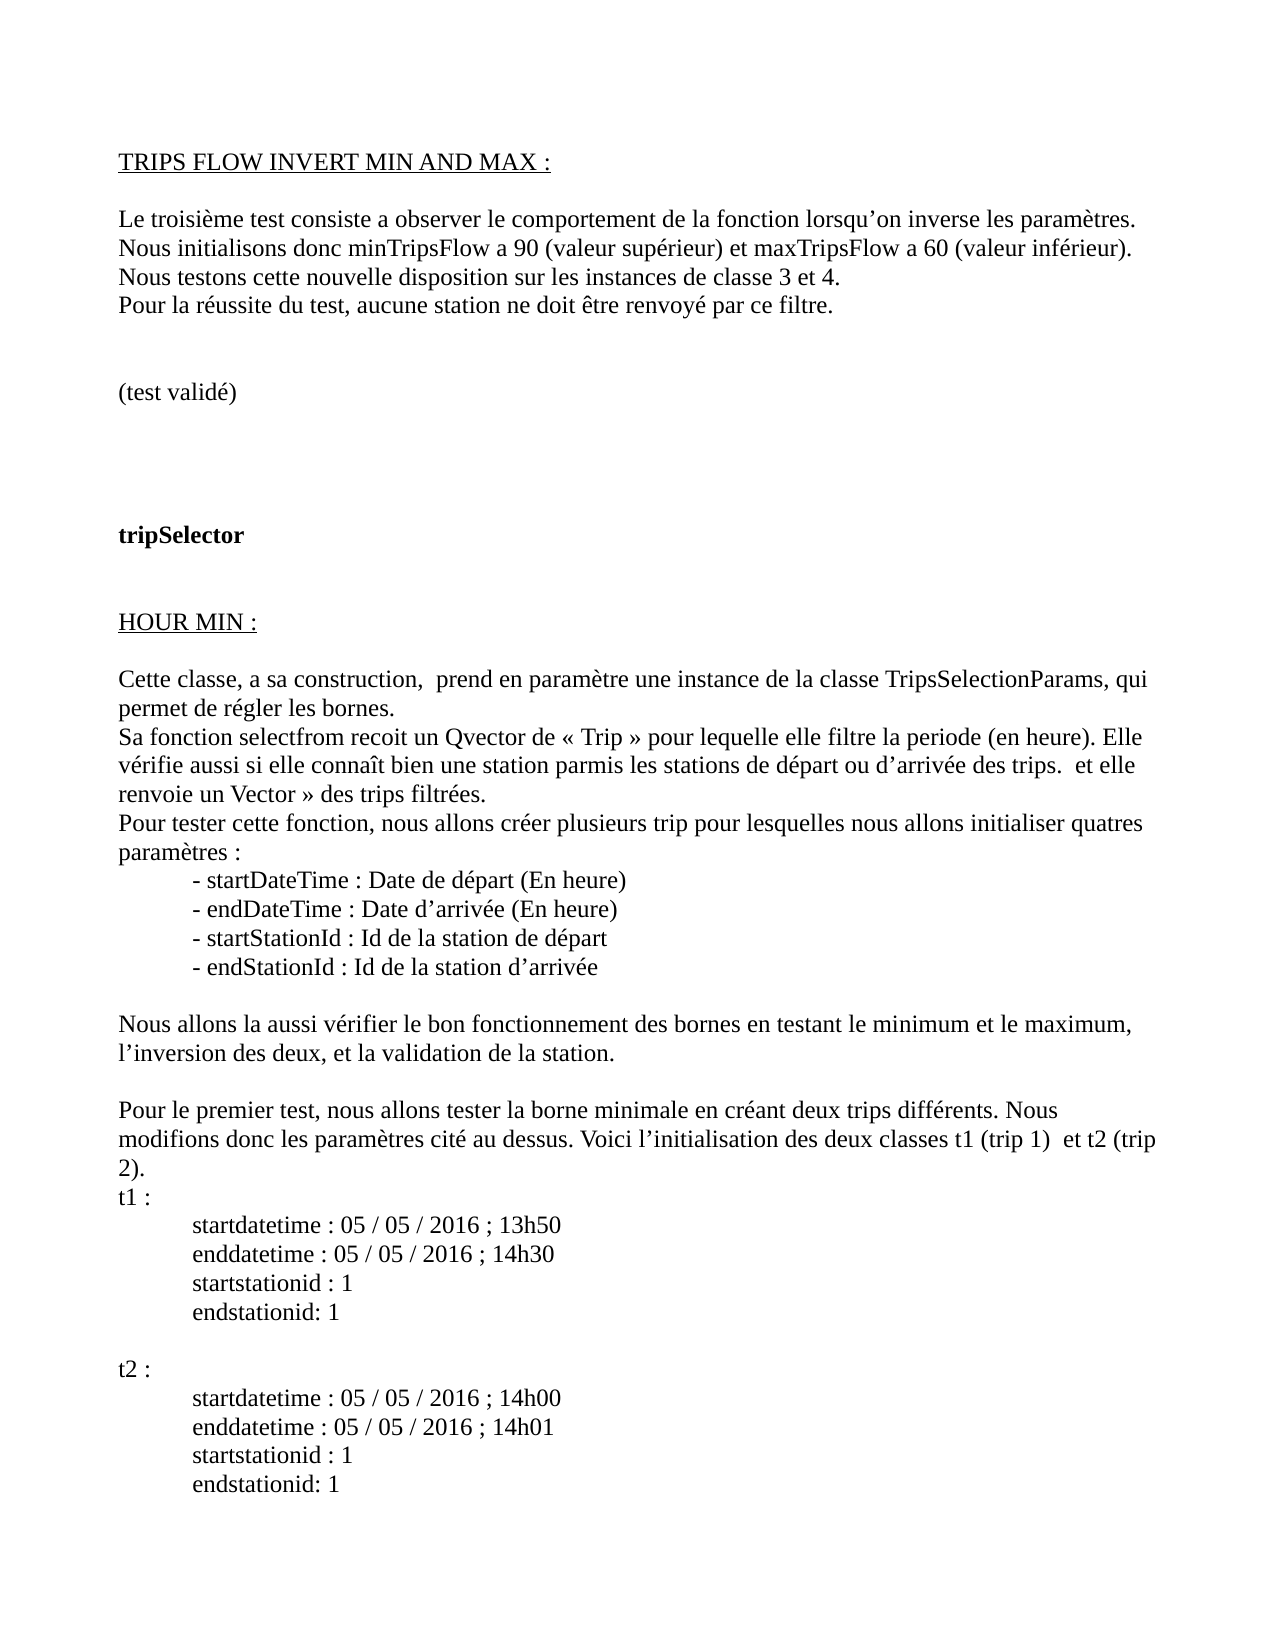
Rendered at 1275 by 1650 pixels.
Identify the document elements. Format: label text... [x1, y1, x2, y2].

text TRIPS FLOW INVERT MIN AND MAX : [118, 147, 1157, 176]
text t2 : [118, 1354, 1157, 1383]
text Pour tester cette fonction, nous allons créer plusieurs trip pour lesquelles nous allons initialiser quatres paramètres : [118, 808, 1157, 866]
text (test validé) [118, 377, 1157, 406]
text startstationid : 1 [118, 1268, 1157, 1297]
text Sa fonction selectfrom recoit un Qvector de « Trip » pour lequelle elle filtre la periode (en heure). Elle vérifie aussi si elle connaît bien une station parmis les stations de départ ou d’arrivée des trips. et elle renvoie un Vector » des trips filtrées. [118, 722, 1157, 808]
text startdatetime : 05 / 05 / 2016 ; 13h50 [118, 1211, 1157, 1239]
text enddatetime : 05 / 05 / 2016 ; 14h01 [118, 1412, 1157, 1441]
text endstationid: 1 [118, 1469, 1157, 1498]
text Pour la réussite du test, aucune station ne doit être renvoyé par ce filtre. [118, 291, 1157, 319]
text enddatetime : 05 / 05 / 2016 ; 14h30 [118, 1239, 1157, 1268]
text Nous allons la aussi vérifier le bon fonctionnement des bornes en testant le minimum et le maximum, l’inversion des deux, et la validation de la station. [118, 1009, 1157, 1067]
text endstationid: 1 [118, 1297, 1157, 1326]
text Le troisième test consiste a observer le comportement de la fonction lorsqu’on inverse les paramètres. [118, 204, 1157, 233]
text Nous initialisons donc minTripsFlow a 90 (valeur supérieur) et maxTripsFlow a 60 (valeur inférieur). [118, 233, 1157, 262]
text HOUR MIN : [118, 607, 1157, 636]
text - endDateTime : Date d’arrivée (En heure) [118, 894, 1157, 923]
text Cette classe, a sa construction, prend en paramètre une instance de la classe TripsSelectionParams, qui permet de régler les bornes. [118, 664, 1157, 722]
text - endStationId : Id de la station d’arrivée [118, 952, 1157, 981]
text startstationid : 1 [118, 1441, 1157, 1469]
text Nous testons cette nouvelle disposition sur les instances de classe 3 et 4. [118, 262, 1157, 291]
text - startStationId : Id de la station de départ [118, 923, 1157, 952]
text Pour le premier test, nous allons tester la borne minimale en créant deux trips différents. Nous modifions donc les paramètres cité au dessus. Voici l’initialisation des deux classes t1 (trip 1) et t2 (trip 2). [118, 1096, 1157, 1182]
text - startDateTime : Date de départ (En heure) [118, 866, 1157, 894]
text t1 : [118, 1182, 1157, 1211]
text startdatetime : 05 / 05 / 2016 ; 14h00 [118, 1383, 1157, 1412]
text tripSelector [118, 521, 1157, 549]
